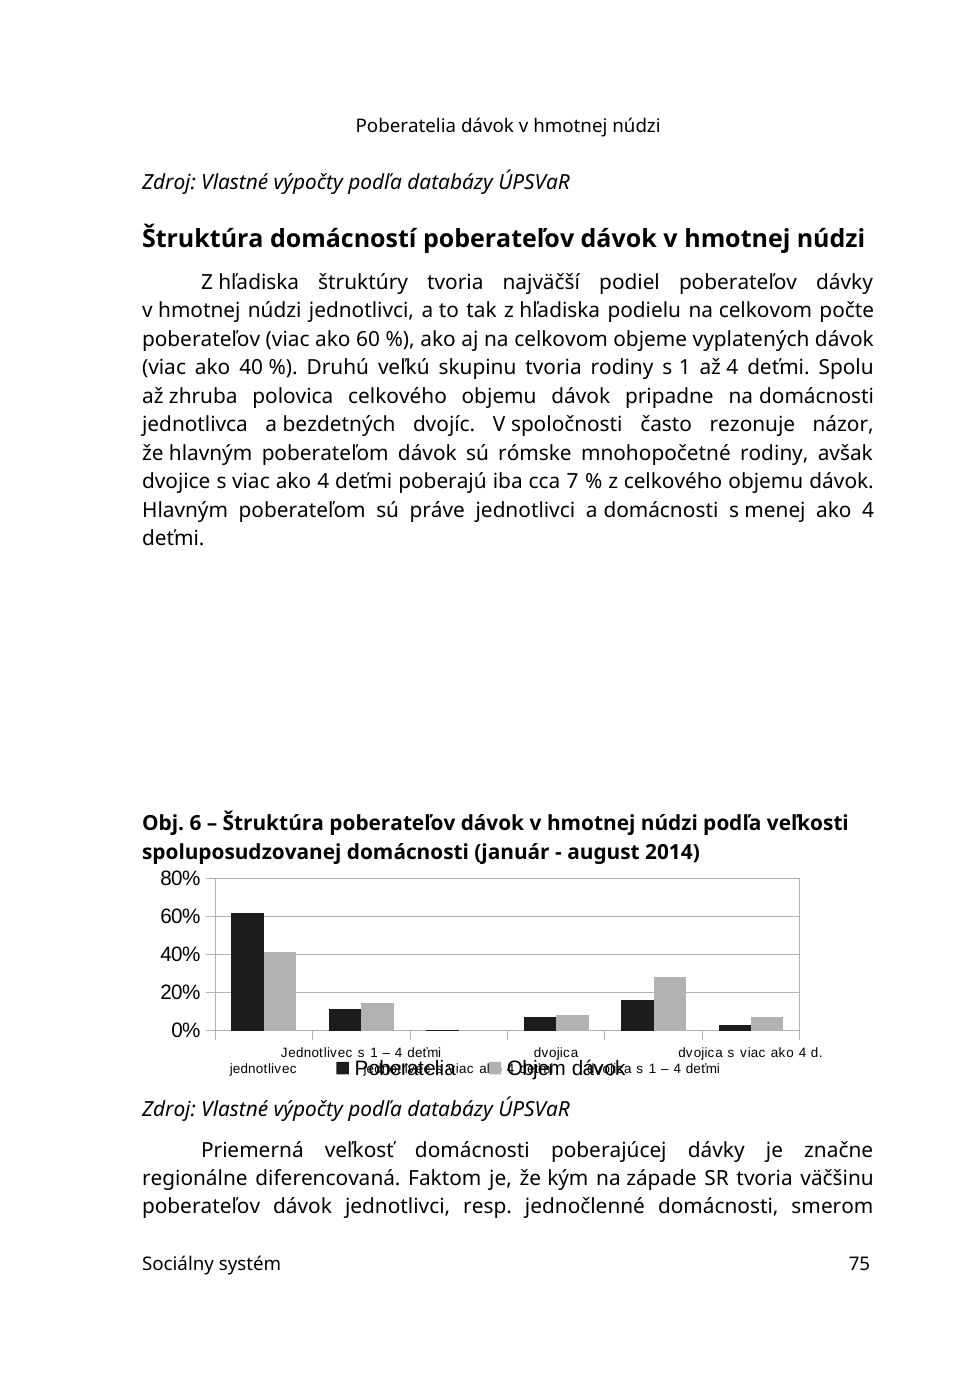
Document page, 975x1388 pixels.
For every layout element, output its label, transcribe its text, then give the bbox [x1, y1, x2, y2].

subtitle Štruktúra domácností poberateľov dávok v hmotnej núdzi [142, 221, 874, 255]
text Priemerná veľkosť domácnosti poberajúcej dávky je značne regionálne diferencovaná. Faktom je, že kým na západe SR tvoria väčšinu poberateľov dávok jednotlivci, resp. jednočlenné domácnosti, smerom [142, 1135, 874, 1220]
text Z hľadiska štruktúry tvoria najväčší podiel poberateľov dávky v hmotnej núdzi jednotlivci, a to tak z hľadiska podielu na celkovom počte poberateľov (viac ako 60 %), ako aj na celkovom objeme vyplatených dávok (viac ako 40 %). Druhú veľkú skupinu tvoria rodiny s 1 až 4 deťmi. Spolu až zhruba polovica celkového objemu dávok pripadne na domácnosti jednotlivca a bezdetných dvojíc. V spoločnosti často rezonuje názor, že hlavným poberateľom dávok sú rómske mnohopočetné rodiny, avšak dvojice s viac ako 4 deťmi poberajú iba cca 7 % z celkového objemu dávok. Hlavným poberateľom sú práve jednotlivci a domácnosti s menej ako 4 deťmi. [142, 267, 874, 552]
text Zdroj: Vlastné výpočty podľa databázy ÚPSVaR [142, 167, 874, 196]
subtitle Štruktúra poberateľov dávok v hmotnej núdzi podľa veľkosti spoluposudzovanej domácnosti (január - august 2014) [142, 808, 874, 865]
text Zdroj: Vlastné výpočty podľa databázy ÚPSVaR [142, 878, 874, 1122]
